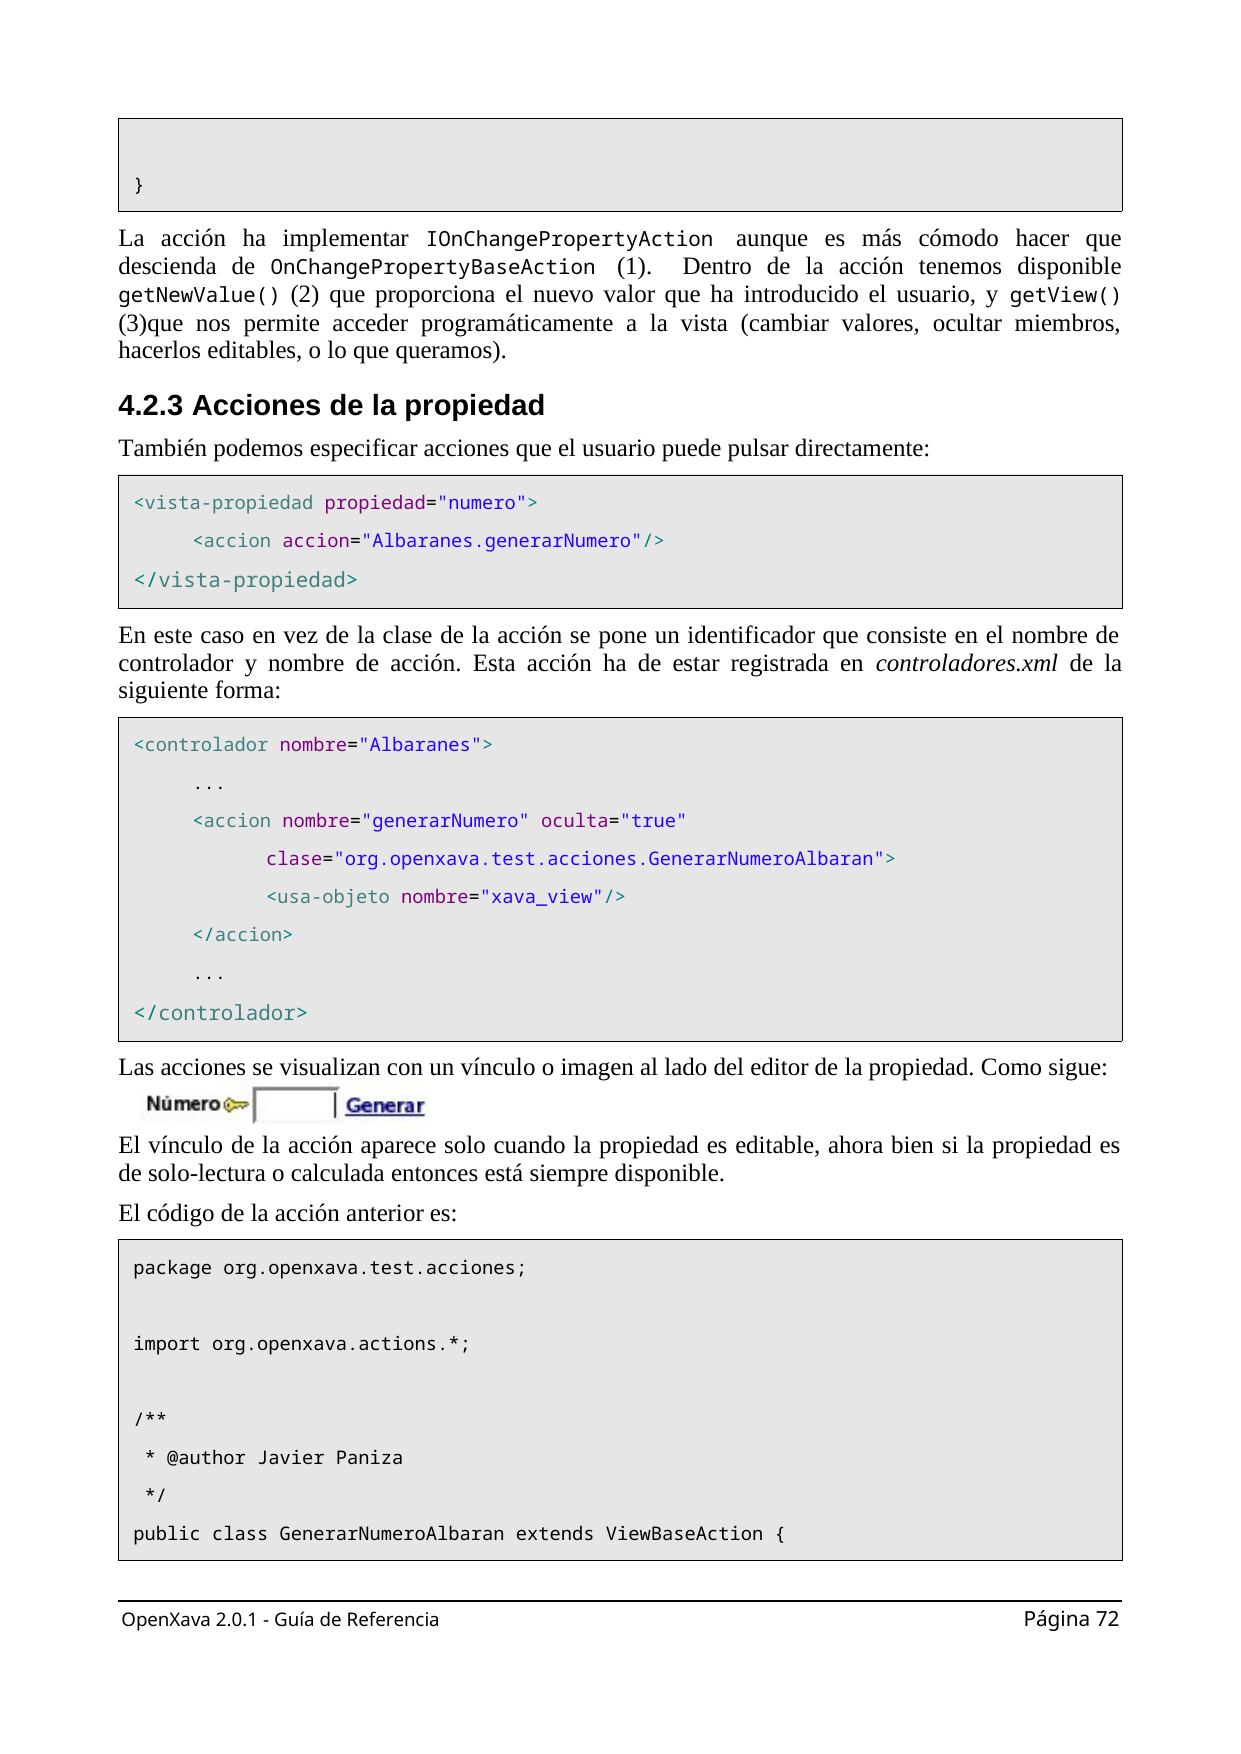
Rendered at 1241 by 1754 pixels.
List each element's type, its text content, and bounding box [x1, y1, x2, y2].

text package org.openxava.test.acciones; [119, 1240, 1122, 1277]
text /** [119, 1391, 1122, 1429]
text } [119, 156, 1122, 211]
text El vínculo de la acción aparece solo cuando la propiedad es editable, ahora bien si la propiedad es de solo-lectura o calculada entonces está siempre disponible. [118, 1093, 1122, 1186]
text public class GenerarNumeroAlbaran extends ViewBaseAction { [119, 1505, 1122, 1560]
text <usa-objeto nombre="xava_view"/> [119, 869, 1122, 907]
picture [139, 1081, 436, 1131]
subtitle Acciones de la propiedad [118, 389, 1122, 422]
text */ [119, 1467, 1122, 1505]
text <vista-propiedad propiedad="numero"> [119, 476, 1122, 512]
text La acción ha implementar IOnChangePropertyAction aunque es más cómodo hacer que descienda de OnChangePropertyBaseAction (1). Dentro de la acción tenemos disponible getNewValue() (2) que proporciona el nuevo valor que ha introducido el usuario, y getView() (3)que nos permite acceder programáticamente a la vista (cambiar valores, ocultar miembros, hacerlos editables, o lo que queramos). [118, 224, 1122, 364]
text Las acciones se visualizan con un vínculo o imagen al lado del editor de la propiedad. Como sigue: [118, 1053, 1122, 1081]
text <accion accion="Albaranes.generarNumero"/> [119, 512, 1122, 551]
text ... [119, 945, 1122, 983]
text </accion> [119, 907, 1122, 945]
text También podemos especificar acciones que el usuario puede pulsar directamente: [118, 434, 1122, 462]
text </vista-propiedad> [119, 551, 1122, 608]
text ... [119, 755, 1122, 793]
text En este caso en vez de la clase de la acción se pone un identificador que consiste en el nombre de controlador y nombre de acción. Esta acción ha de estar registrada en controladores.xml de la siguiente forma: [118, 621, 1122, 704]
text El código de la acción anterior es: [118, 1199, 1122, 1227]
text <accion nombre="generarNumero" oculta="true" [119, 793, 1122, 831]
text clase="org.openxava.test.acciones.GenerarNumeroAlbaran"> [119, 831, 1122, 869]
text </controlador> [119, 983, 1122, 1041]
text * @author Javier Paniza [119, 1429, 1122, 1467]
text import org.openxava.actions.*; [119, 1315, 1122, 1353]
text <controlador nombre="Albaranes"> [119, 718, 1122, 755]
